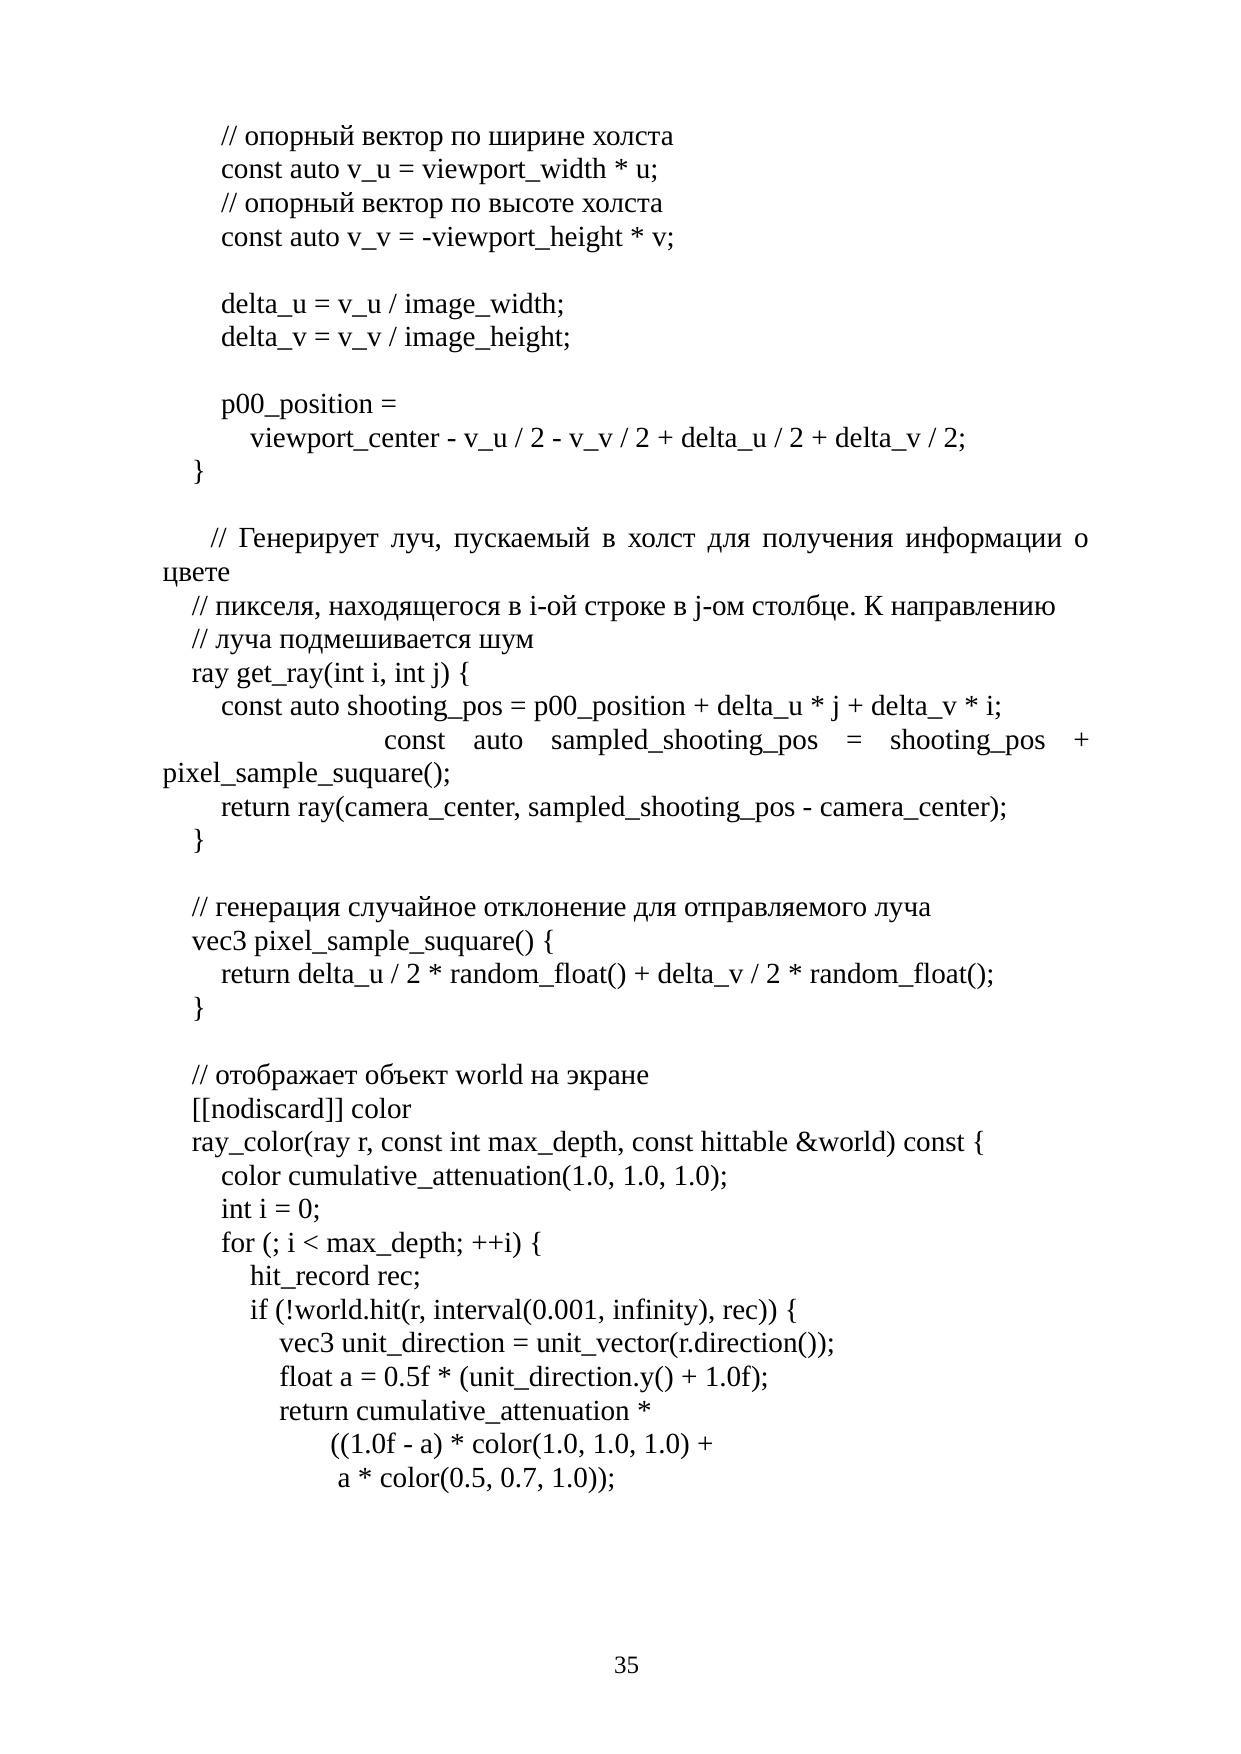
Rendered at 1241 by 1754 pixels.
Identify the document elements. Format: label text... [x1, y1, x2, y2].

text delta_u = v_u / image_width; [162, 286, 1090, 319]
text color cumulative_attenuation(1.0, 1.0, 1.0); [162, 1158, 1090, 1191]
text // генерация случайное отклонение для отправляемого луча [162, 889, 1090, 923]
text hit_record rec; [162, 1258, 1090, 1292]
text ray get_ray(int i, int j) { [162, 655, 1090, 688]
text const auto sampled_shooting_pos = shooting_pos + pixel_sample_suquare(); [162, 722, 1090, 789]
text // опорный вектор по высоте холста [162, 185, 1090, 219]
text vec3 unit_direction = unit_vector(r.direction()); [162, 1326, 1090, 1359]
text int i = 0; [162, 1191, 1090, 1225]
text } [162, 990, 1090, 1024]
text delta_v = v_v / image_height; [162, 319, 1090, 353]
text // пикселя, находящегося в i-ой строке в j-ом столбце. К направлению [162, 588, 1090, 621]
text ray_color(ray r, const int max_depth, const hittable &world) const { [162, 1124, 1090, 1158]
text p00_position = [162, 386, 1090, 420]
text const auto shooting_pos = p00_position + delta_u * j + delta_v * i; [162, 688, 1090, 722]
text // луча подмешивается шум [162, 621, 1090, 655]
text } [162, 822, 1090, 856]
text return cumulative_attenuation * [162, 1393, 1090, 1426]
text float a = 0.5f * (unit_direction.y() + 1.0f); [162, 1359, 1090, 1393]
text const auto v_v = -viewport_height * v; [162, 219, 1090, 252]
text ((1.0f - a) * color(1.0, 1.0, 1.0) + [162, 1426, 1090, 1460]
text // опорный вектор по ширине холста [162, 118, 1090, 152]
text // отображает объект world на экране [162, 1057, 1090, 1091]
text return ray(camera_center, sampled_shooting_pos - camera_center); [162, 789, 1090, 822]
text [[nodiscard]] color [162, 1091, 1090, 1124]
text const auto v_u = viewport_width * u; [162, 152, 1090, 185]
text for (; i < max_depth; ++i) { [162, 1225, 1090, 1258]
text // Генерирует луч, пускаемый в холст для получения информации о цвете [162, 521, 1090, 588]
text viewport_center - v_u / 2 - v_v / 2 + delta_u / 2 + delta_v / 2; [162, 420, 1090, 453]
text if (!world.hit(r, interval(0.001, infinity), rec)) { [162, 1292, 1090, 1326]
text } [162, 453, 1090, 487]
text vec3 pixel_sample_suquare() { [162, 923, 1090, 957]
text return delta_u / 2 * random_float() + delta_v / 2 * random_float(); [162, 957, 1090, 990]
text a * color(0.5, 0.7, 1.0)); [162, 1460, 1090, 1493]
